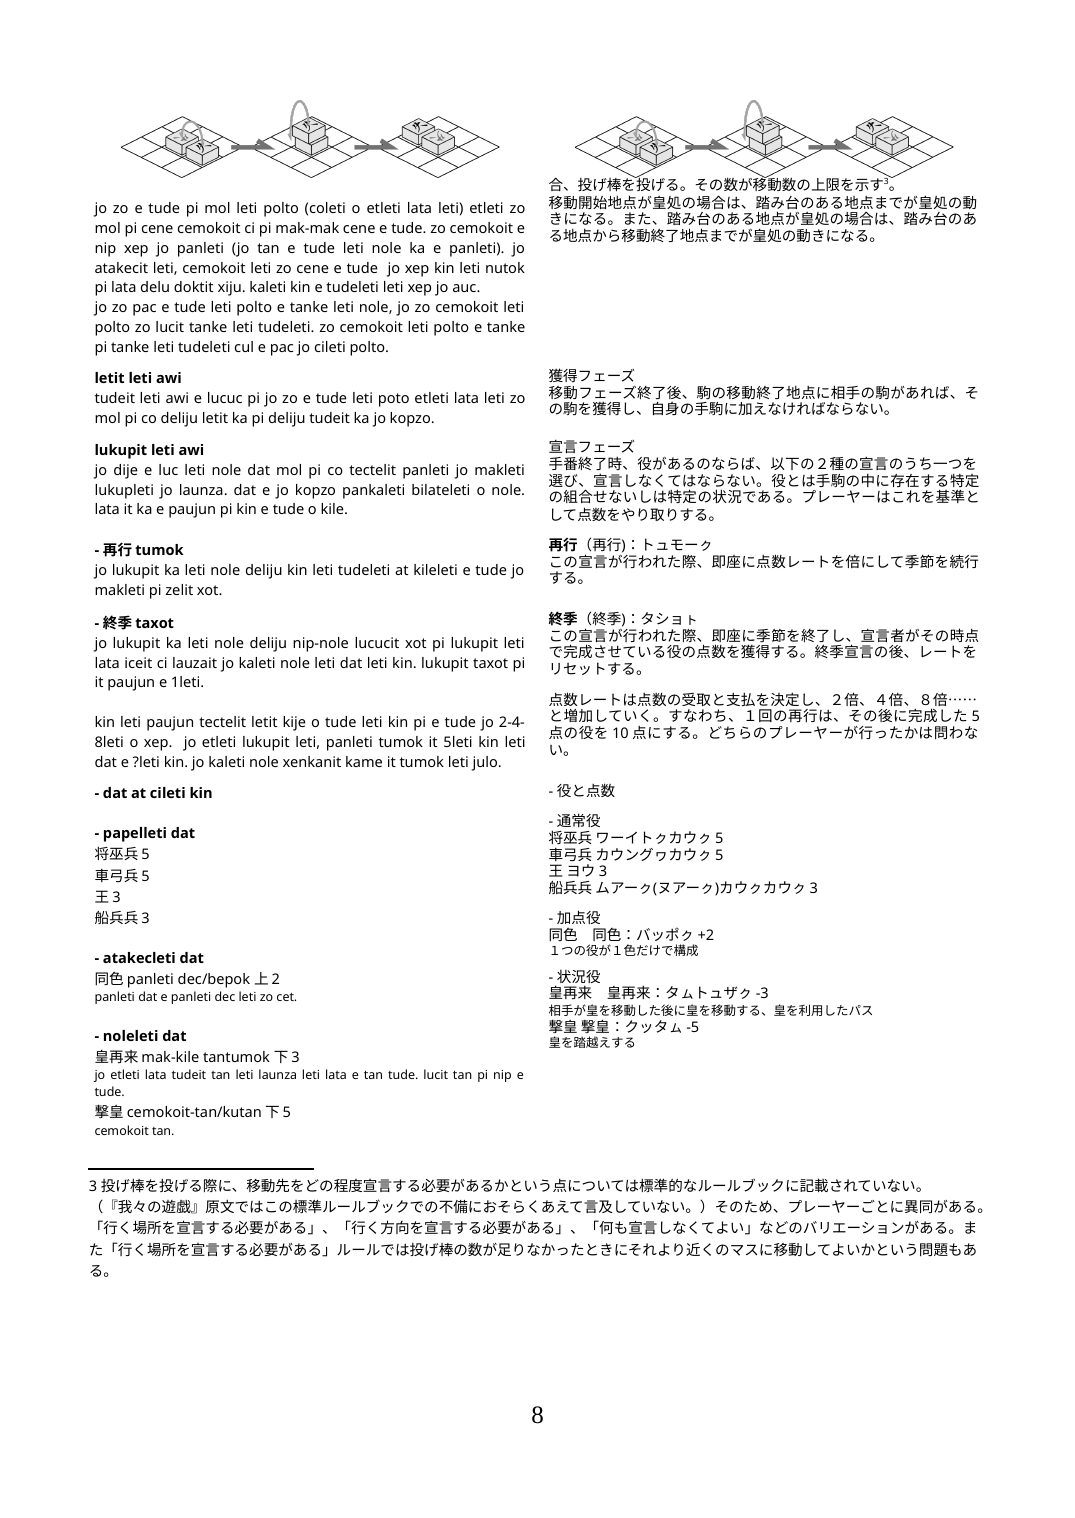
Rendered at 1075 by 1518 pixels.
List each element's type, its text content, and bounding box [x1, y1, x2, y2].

table_cell 宣言フェーズ 手番終了時、役があるのならば、以下の２種の宣言のうち一つを選び、宣言しなくてはならない。役とは手駒の中に存在する特定の組合せないしは特定の状況である。プレーヤーはこれを基準として点数をやり取りする。 再行（再⾏)：トュモーㇰ この宣言が行われた際、即座に点数レートを倍にして季節を続⾏する。 [543, 434, 985, 606]
table_cell [532, 606, 542, 777]
table_cell lukupit leti awi jo dije e luc leti nole dat mol pi co tectelit panleti jo makleti lukupleti jo launza. dat e jo kopzo pankaleti bilateleti o nole. lata it ka e paujun pi kin e tude o kile. - 再行 tumok jo lukupit ka leti nole deliju kin leti tudeleti at kileleti e tude jo makleti pi zelit xot. [89, 434, 531, 606]
table_cell letit leti awi tudeit leti awi e lucuc pi jo zo e tude leti poto etleti lata leti zo mol pi co deliju letit ka pi deliju tudeit ka jo kopzo. [89, 363, 531, 434]
table_cell [532, 89, 542, 363]
table_cell - dat at cileti kin - papelleti dat 将巫兵 5 車弓兵 5 王 3 船兵兵 3 - atakecleti dat 同色 panleti dec/bepok 上2 panleti dat e panleti dec leti zo cet. - noleleti dat 皇再来 mak-kile tantumok 下3 jo etleti lata tudeit tan leti launza leti lata e tan tude. lucit tan pi nip e tude. 撃皇 cemokoit-tan/kutan下5 cemokoit tan. [89, 778, 531, 1144]
table_cell [532, 434, 542, 606]
table_cell jo zo e tude pi mol leti polto (coleti o etleti lata leti) etleti zo mol pi cene cemokoit ci pi mak-mak cene e tude. zo cemokoit e nip xep jo panleti (jo tan e tude leti nole ka e panleti). jo atakecit leti, cemokoit leti zo cene e tude jo xep kin leti nutok pi lata delu doktit xiju. kaleti kin e tudeleti leti xep jo auc. jo zo pac e tude leti polto e tanke leti nole, jo zo cemokoit leti polto zo lucit tanke leti tudeleti. zo cemokoit leti polto e tanke pi tanke leti tudeleti cul e pac jo cileti polto. [89, 89, 531, 363]
table_cell [532, 363, 542, 434]
table_cell - 終季 taxot jo lukupit ka leti nole deliju nip-nole lucucit xot pi lukupit leti lata iceit ci lauzait jo kaleti nole leti dat leti kin. lukupit taxot pi it paujun e 1leti. kin leti paujun tectelit letit kije o tude leti kin pi e tude jo 2-4-8leti o xep. jo etleti lukupit leti, panleti tumok it 5leti kin leti dat e ?leti kin. jo kaleti nole xenkanit kame it tumok leti julo. [89, 606, 531, 777]
table_cell 合、投げ棒を投げる。その数が移動数の上限を示す。 移動開始地点が皇処の場合は、踏み台のある地点までが皇処の動きになる。また、踏み台のある地点が皇処の場合は、踏み台のある地点から移動終了地点までが皇処の動きになる。 [543, 89, 985, 363]
table_cell [532, 778, 542, 1144]
table_cell 獲得フェーズ 移動フェーズ終了後、駒の移動終了地点に相手の駒があれば、その駒を獲得し、自身の手駒に加えなければならない。 [543, 363, 985, 434]
table_cell 終季（終季)：タショㇳ この宣言が行われた際、即座に季節を終了し、宣言者がその時点で完成させている役の点数を獲得する。終季宣⾔の後、レートをリセットする。 点数レートは点数の受取と⽀払を決定し、２倍、４倍、８倍……と増加していく。すなわち、１回の再⾏は、その後に完成した5点の役を10点にする。どちらのプレーヤーが行ったかは問わない。 [543, 606, 985, 777]
table_cell - 役と点数 - 通常役 将巫兵 ワーイトㇰカウㇰ5 車弓兵 カウングヮカウㇰ5 王 ヨウ 3 船兵兵 ムアーㇰ(ヌアーㇰ)カウㇰカウㇰ3 - 加点役 同色 同色：バッポㇰ +2 １つの役が１色だけで構成 - 状況役 皇再来 皇再来：タㇺトュザㇰ -3 相手が皇を移動した後に皇を移動する、皇を利用したパス 撃皇 撃皇：クッタㇺ -5 皇を踏越えする [543, 778, 985, 1144]
